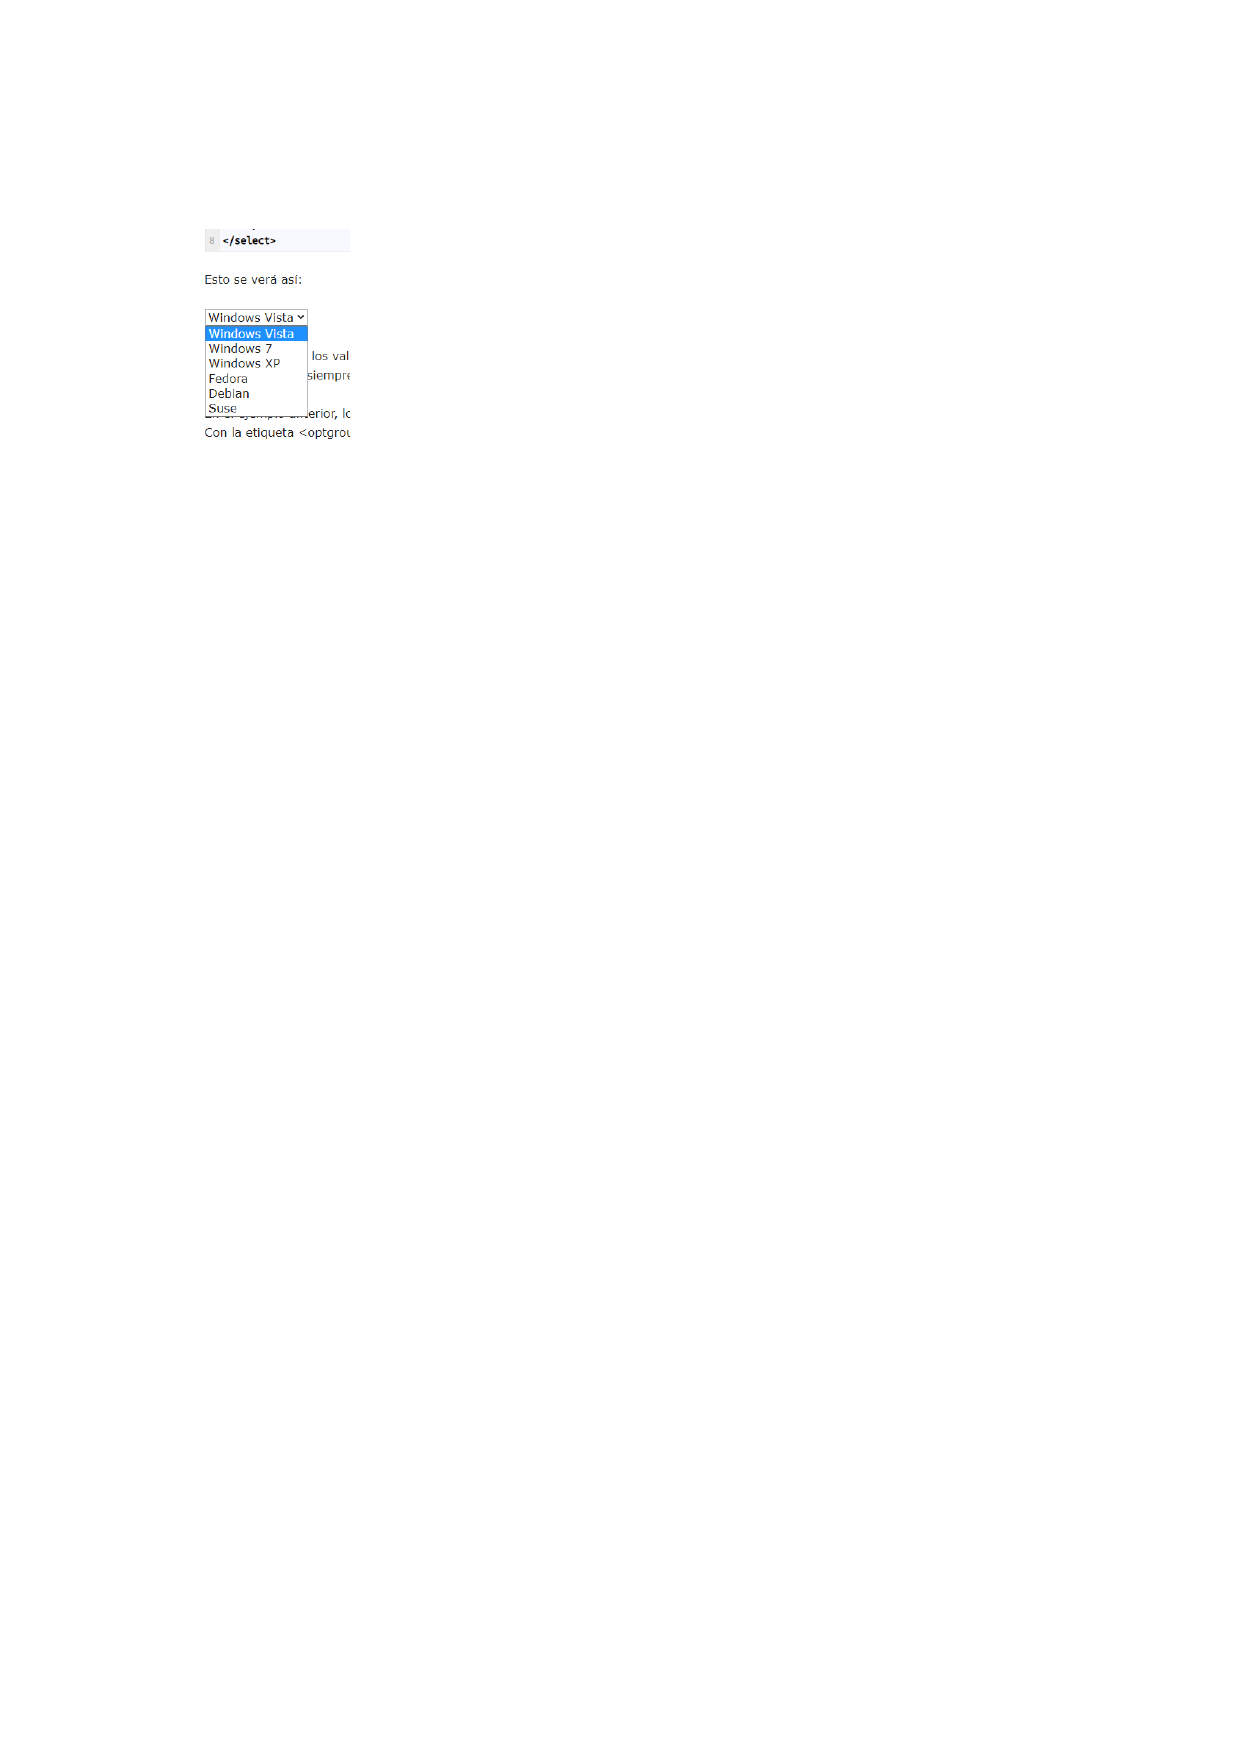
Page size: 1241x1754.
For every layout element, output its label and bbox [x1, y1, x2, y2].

picture [151, 229, 175, 454]
